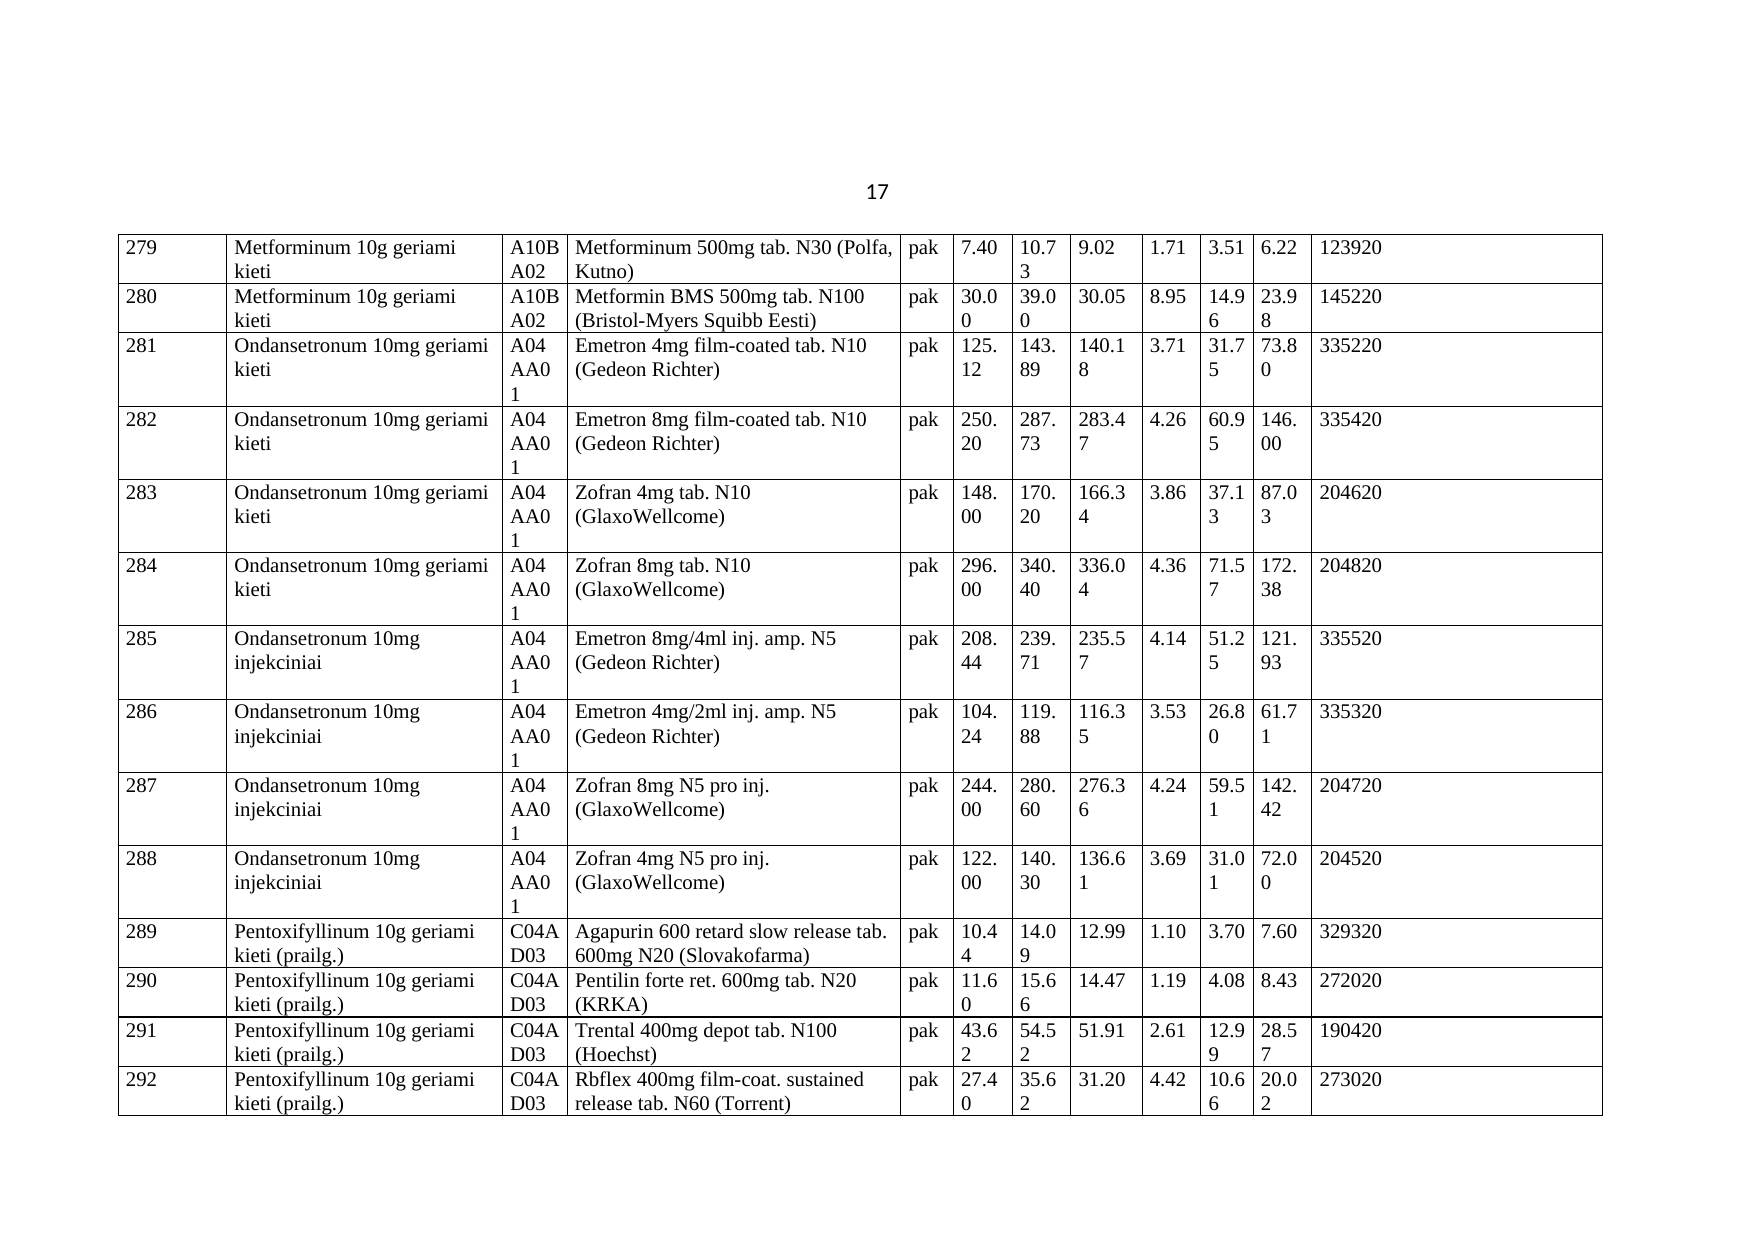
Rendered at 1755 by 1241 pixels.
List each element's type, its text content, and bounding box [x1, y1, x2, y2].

table_cell pak [901, 235, 953, 283]
table_cell 283.47 [1071, 407, 1142, 479]
table_cell pak [901, 284, 953, 332]
table_cell 287.73 [1013, 407, 1070, 479]
table_cell 27.40 [954, 1067, 1012, 1115]
table_cell C04AD03 [503, 1018, 567, 1066]
table_cell 51.91 [1071, 1018, 1142, 1066]
table_cell 54.52 [1013, 1018, 1070, 1066]
table_cell pak [901, 846, 953, 918]
table_cell 136.61 [1071, 846, 1142, 918]
table_cell 72.00 [1254, 846, 1311, 918]
table_cell 287 [119, 773, 226, 845]
table_cell 4.14 [1143, 626, 1200, 698]
table_cell Pentilin forte ret. 600mg tab. N20 (KRKA) [568, 968, 900, 1016]
table_cell 280 [119, 284, 226, 332]
table_cell 284 [119, 553, 226, 625]
table_cell 329320 [1312, 919, 1602, 967]
table_cell 166.34 [1071, 480, 1142, 552]
table_cell pak [901, 773, 953, 845]
table_cell 170.20 [1013, 480, 1070, 552]
table_cell 43.62 [954, 1018, 1012, 1066]
table_cell 292 [119, 1067, 226, 1115]
table_cell 37.13 [1201, 480, 1253, 552]
table_cell Emetron 4mg film-coated tab. N10 (Gedeon Richter) [568, 333, 900, 406]
table_cell 2.61 [1143, 1018, 1200, 1066]
table_cell 204620 [1312, 480, 1602, 552]
table_cell 3.53 [1143, 700, 1200, 772]
table_cell 31.01 [1201, 846, 1253, 918]
table_cell 119.88 [1013, 700, 1070, 772]
table_cell 23.98 [1254, 284, 1311, 332]
table_cell 3.70 [1201, 919, 1253, 967]
table_cell 286 [119, 700, 226, 772]
table_cell 239.71 [1013, 626, 1070, 698]
table_cell 273020 [1312, 1067, 1602, 1115]
table_cell C04AD03 [503, 968, 567, 1016]
table_cell 12.99 [1201, 1018, 1253, 1066]
table_cell pak [901, 919, 953, 967]
table_cell 1.71 [1143, 235, 1200, 283]
table_cell 146.00 [1254, 407, 1311, 479]
table_cell 59.51 [1201, 773, 1253, 845]
table_cell 272020 [1312, 968, 1602, 1016]
table_cell pak [901, 553, 953, 625]
table_cell 121.93 [1254, 626, 1311, 698]
table_cell 51.25 [1201, 626, 1253, 698]
table_cell 335420 [1312, 407, 1602, 479]
table_cell 3.69 [1143, 846, 1200, 918]
table_cell 204720 [1312, 773, 1602, 845]
table_cell 71.57 [1201, 553, 1253, 625]
table_cell Zofran 8mg tab. N10 (GlaxoWellcome) [568, 553, 900, 625]
table_cell Emetron 4mg/2ml inj. amp. N5 (Gedeon Richter) [568, 700, 900, 772]
table_cell 14.09 [1013, 919, 1070, 967]
table_cell A04AA01 [503, 626, 567, 698]
table_cell Metforminum 10g geriami kieti [227, 284, 502, 332]
table_cell pak [901, 333, 953, 406]
table_cell 35.62 [1013, 1067, 1070, 1115]
table_cell 208.44 [954, 626, 1012, 698]
table_cell A04AA01 [503, 773, 567, 845]
table_cell 148.00 [954, 480, 1012, 552]
table_cell Ondansetronum 10mg injekciniai [227, 626, 502, 698]
table_cell Trental 400mg depot tab. N100 (Hoechst) [568, 1018, 900, 1066]
table_cell 190420 [1312, 1018, 1602, 1066]
table_cell 125.12 [954, 333, 1012, 406]
table_cell 12.99 [1071, 919, 1142, 967]
table_cell 283 [119, 480, 226, 552]
table_cell 30.05 [1071, 284, 1142, 332]
table_cell 116.35 [1071, 700, 1142, 772]
table_cell 61.71 [1254, 700, 1311, 772]
table_cell 31.20 [1071, 1067, 1142, 1115]
table_cell Pentoxifyllinum 10g geriami kieti (prailg.) [227, 919, 502, 967]
table_cell Metforminum 500mg tab. N30 (Polfa, Kutno) [568, 235, 900, 283]
table_cell 4.24 [1143, 773, 1200, 845]
table_cell 250.20 [954, 407, 1012, 479]
table_cell 3.71 [1143, 333, 1200, 406]
table_cell Pentoxifyllinum 10g geriami kieti (prailg.) [227, 1067, 502, 1115]
table_cell 60.95 [1201, 407, 1253, 479]
table_cell 235.57 [1071, 626, 1142, 698]
table_cell Emetron 8mg/4ml inj. amp. N5 (Gedeon Richter) [568, 626, 900, 698]
table_cell 244.00 [954, 773, 1012, 845]
table_cell Zofran 4mg N5 pro inj.(GlaxoWellcome) [568, 846, 900, 918]
table_cell A04AA01 [503, 700, 567, 772]
table_cell A04AA01 [503, 846, 567, 918]
table_cell 30.00 [954, 284, 1012, 332]
table_cell 288 [119, 846, 226, 918]
table_cell A04AA01 [503, 333, 567, 406]
table_cell 340.40 [1013, 553, 1070, 625]
table_cell Agapurin 600 retard slow release tab. 600mg N20 (Slovakofarma) [568, 919, 900, 967]
table_cell 7.60 [1254, 919, 1311, 967]
table_cell 140.18 [1071, 333, 1142, 406]
table_cell 26.80 [1201, 700, 1253, 772]
table_cell Zofran 4mg tab. N10 (GlaxoWellcome) [568, 480, 900, 552]
table_cell 4.08 [1201, 968, 1253, 1016]
table_cell Ondansetronum 10mg injekciniai [227, 700, 502, 772]
table_cell 8.43 [1254, 968, 1311, 1016]
table_cell 3.86 [1143, 480, 1200, 552]
table_cell Ondansetronum 10mg geriami kieti [227, 407, 502, 479]
table_cell 336.04 [1071, 553, 1142, 625]
table_cell 285 [119, 626, 226, 698]
table_cell Ondansetronum 10mg geriami kieti [227, 333, 502, 406]
table_cell Metforminum 10g geriami kieti [227, 235, 502, 283]
table_cell 10.66 [1201, 1067, 1253, 1115]
table_cell C04AD03 [503, 919, 567, 967]
table_cell A10BA02 [503, 235, 567, 283]
table_cell 9.02 [1071, 235, 1142, 283]
table_cell Ondansetronum 10mg injekciniai [227, 846, 502, 918]
table_cell pak [901, 626, 953, 698]
table_cell Rbflex 400mg film-coat. sustained release tab. N60 (Torrent) [568, 1067, 900, 1115]
table_cell pak [901, 1018, 953, 1066]
table_cell pak [901, 407, 953, 479]
table_cell 279 [119, 235, 226, 283]
table_cell 172.38 [1254, 553, 1311, 625]
table_cell 20.02 [1254, 1067, 1311, 1115]
table_cell 204820 [1312, 553, 1602, 625]
table_cell Zofran 8mg N5 pro inj.(GlaxoWellcome) [568, 773, 900, 845]
table_cell Ondansetronum 10mg geriami kieti [227, 480, 502, 552]
table_cell 276.36 [1071, 773, 1142, 845]
table_cell 290 [119, 968, 226, 1016]
table_cell 10.73 [1013, 235, 1070, 283]
table_cell 123920 [1312, 235, 1602, 283]
table_cell 143.89 [1013, 333, 1070, 406]
table_cell Ondansetronum 10mg geriami kieti [227, 553, 502, 625]
table_cell 335520 [1312, 626, 1602, 698]
table_cell 4.42 [1143, 1067, 1200, 1115]
table_cell Emetron 8mg film-coated tab. N10 (Gedeon Richter) [568, 407, 900, 479]
table_cell pak [901, 1067, 953, 1115]
table_cell 280.60 [1013, 773, 1070, 845]
table_cell 6.22 [1254, 235, 1311, 283]
table_cell A04AA01 [503, 480, 567, 552]
table_cell 296.00 [954, 553, 1012, 625]
table_cell 142.42 [1254, 773, 1311, 845]
table_cell 14.96 [1201, 284, 1253, 332]
table_cell Pentoxifyllinum 10g geriami kieti (prailg.) [227, 1018, 502, 1066]
table_cell A04AA01 [503, 553, 567, 625]
table_cell 335320 [1312, 700, 1602, 772]
table_cell 10.44 [954, 919, 1012, 967]
table_cell 122.00 [954, 846, 1012, 918]
table_cell 14.47 [1071, 968, 1142, 1016]
table_cell 8.95 [1143, 284, 1200, 332]
table_cell 31.75 [1201, 333, 1253, 406]
table_cell 289 [119, 919, 226, 967]
table_cell 73.80 [1254, 333, 1311, 406]
table_cell 11.60 [954, 968, 1012, 1016]
table_cell 28.57 [1254, 1018, 1311, 1066]
table_cell 291 [119, 1018, 226, 1066]
table_cell 204520 [1312, 846, 1602, 918]
table_cell 7.40 [954, 235, 1012, 283]
table_cell 282 [119, 407, 226, 479]
table_cell pak [901, 480, 953, 552]
table_cell pak [901, 968, 953, 1016]
table_cell Metformin BMS 500mg tab. N100 (Bristol-Myers Squibb Eesti) [568, 284, 900, 332]
table_cell 145220 [1312, 284, 1602, 332]
table_cell C04AD03 [503, 1067, 567, 1115]
table_cell 4.36 [1143, 553, 1200, 625]
table_cell 335220 [1312, 333, 1602, 406]
table_cell 3.51 [1201, 235, 1253, 283]
table_cell 39.00 [1013, 284, 1070, 332]
table_cell Ondansetronum 10mg injekciniai [227, 773, 502, 845]
table_cell A04AA01 [503, 407, 567, 479]
table_cell A10BA02 [503, 284, 567, 332]
table_cell 140.30 [1013, 846, 1070, 918]
table_cell Pentoxifyllinum 10g geriami kieti (prailg.) [227, 968, 502, 1016]
table_cell 281 [119, 333, 226, 406]
table_cell 4.26 [1143, 407, 1200, 479]
table_cell 87.03 [1254, 480, 1311, 552]
table_cell 104.24 [954, 700, 1012, 772]
table_cell 1.19 [1143, 968, 1200, 1016]
table_cell 15.66 [1013, 968, 1070, 1016]
table_cell pak [901, 700, 953, 772]
table_cell 1.10 [1143, 919, 1200, 967]
